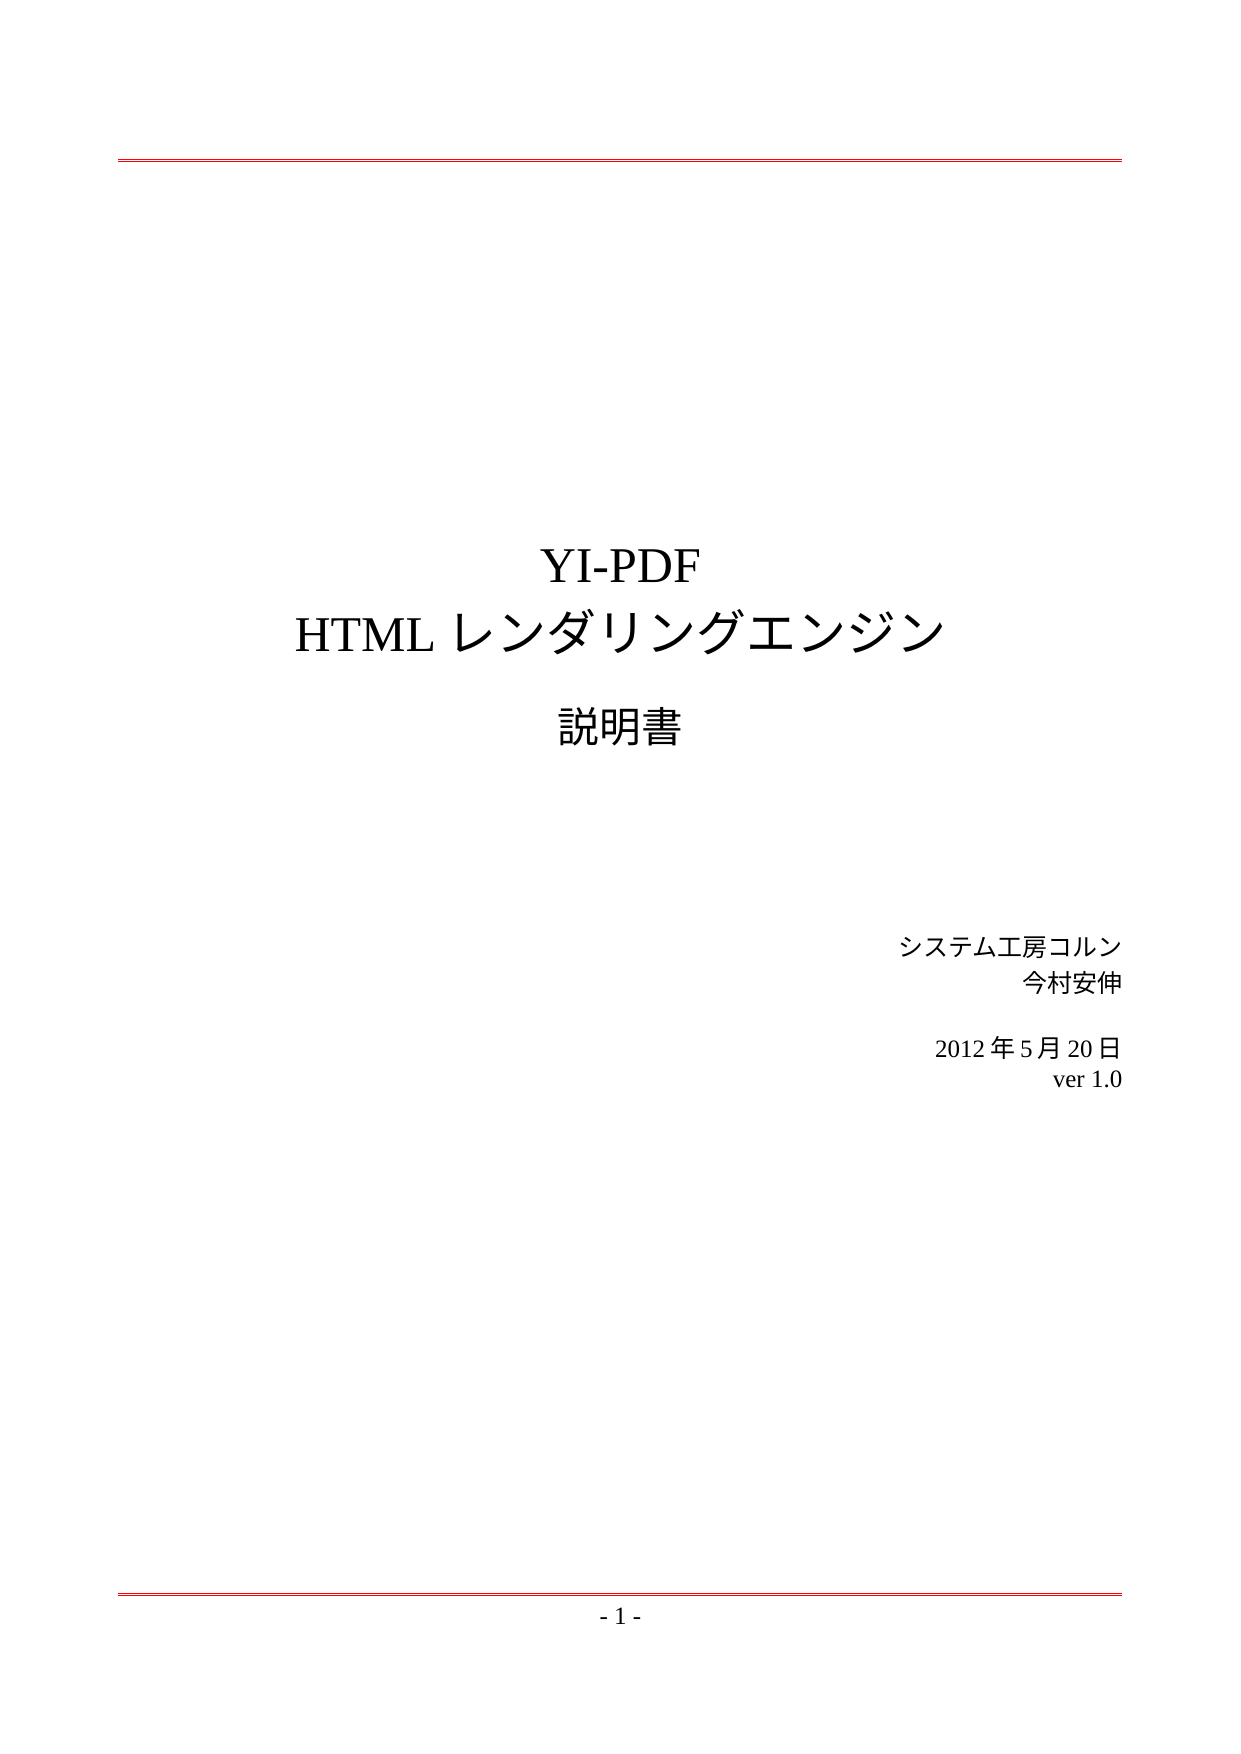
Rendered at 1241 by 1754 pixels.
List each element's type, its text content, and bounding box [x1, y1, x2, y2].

text YI-PDF [118, 536, 1122, 593]
text 2012年5月20日 [118, 1028, 1122, 1064]
text ver 1.0 [118, 1064, 1122, 1093]
text 今村安伸 [118, 963, 1122, 999]
text システム工房コルン [118, 927, 1122, 963]
text 説明書 [118, 694, 1122, 754]
text HTMLレンダリングエンジン [118, 593, 1122, 665]
